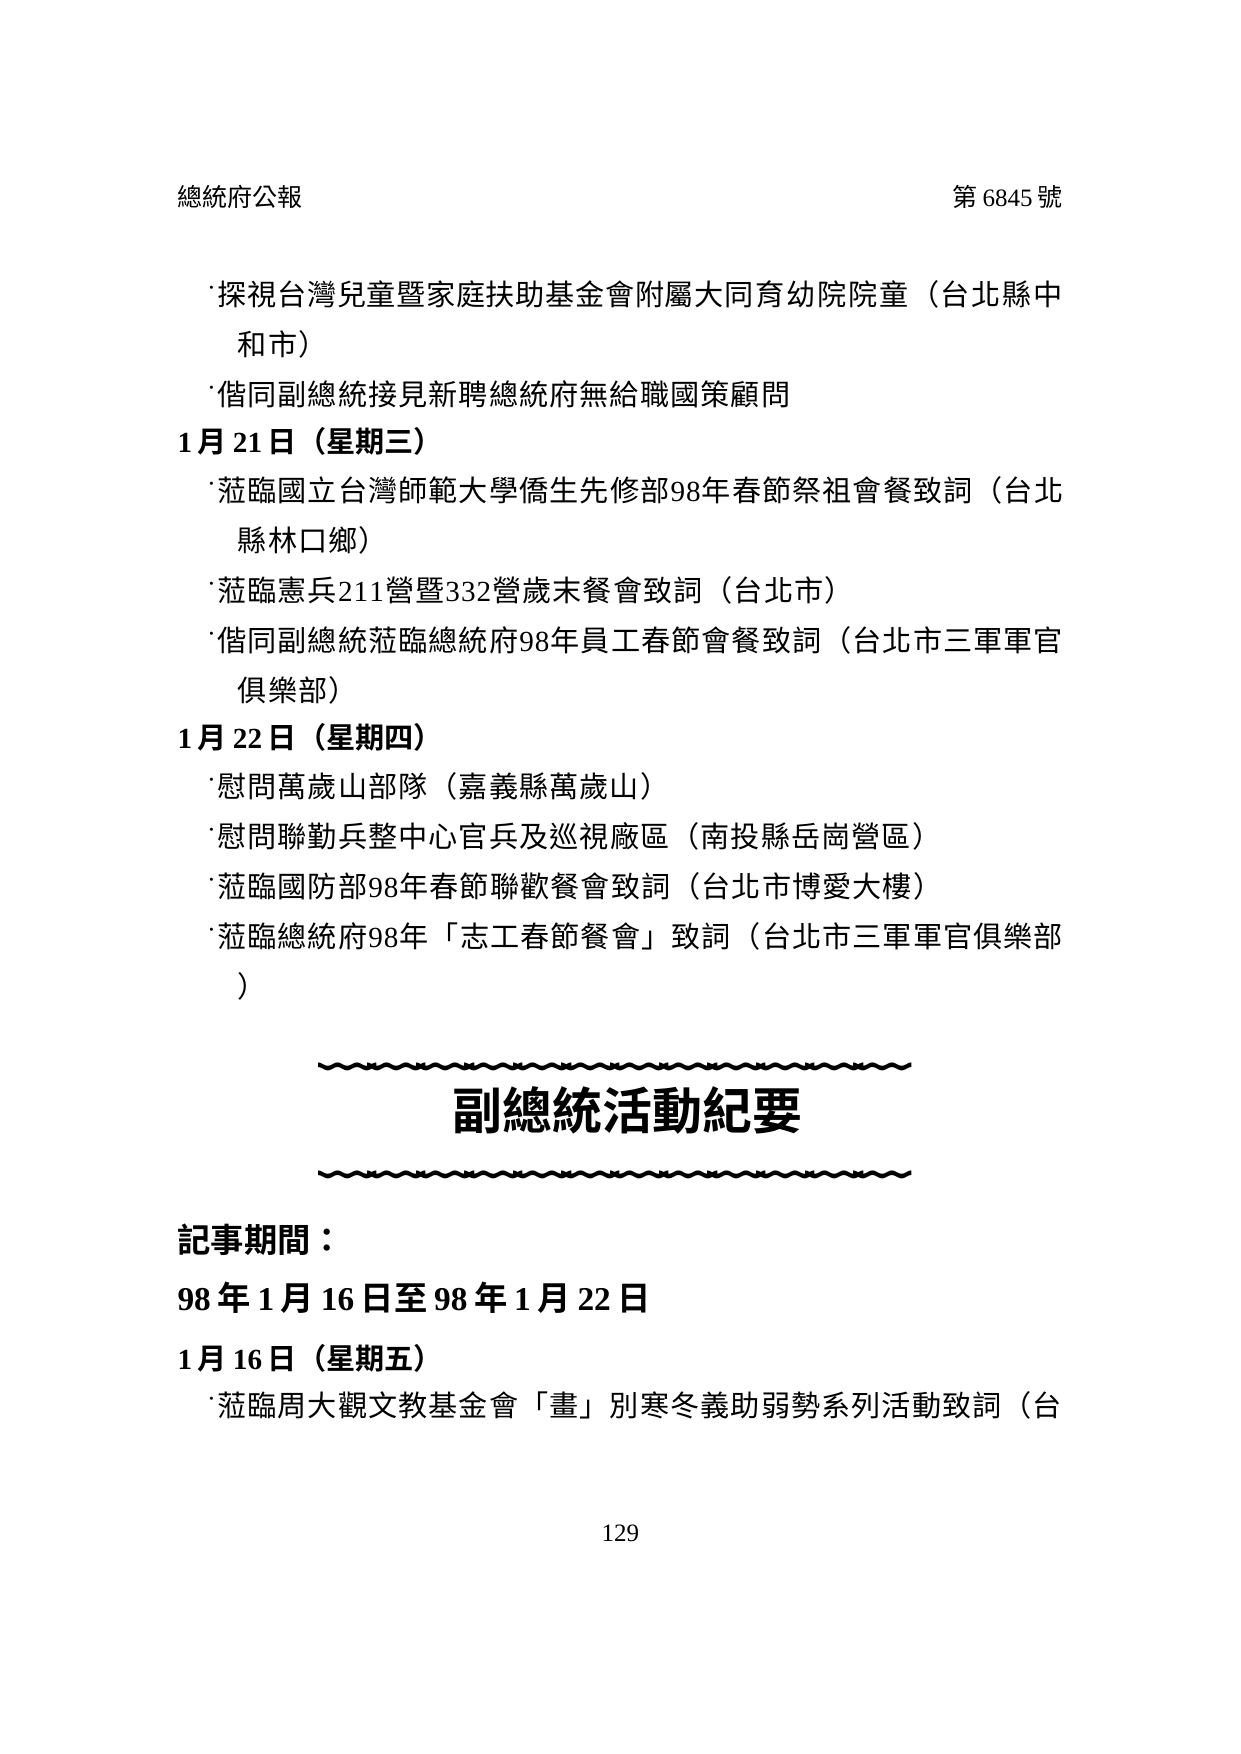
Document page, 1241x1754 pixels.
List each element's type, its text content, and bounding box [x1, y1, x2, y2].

text ˙偕同副總統蒞臨總統府98年員工春節會餐致詞（台北市三軍軍官俱樂部） [206, 612, 1063, 712]
text ˙慰問聯勤兵整中心官兵及巡視廠區（南投縣岳崗營區） [206, 807, 1063, 857]
text ˙蒞臨周大觀文教基金會「畫」別寒冬義助弱勢系列活動致詞（台 [206, 1378, 1063, 1426]
text ˙蒞臨國防部98年春節聯歡餐會致詞（台北市博愛大樓） [206, 857, 1063, 907]
text 1月22日（星期四） [177, 712, 1063, 757]
text ˙探視台灣兒童暨家庭扶助基金會附屬大同育幼院院童（台北縣中和市） [206, 266, 1063, 366]
text 副總統活動紀要 [192, 1082, 1063, 1141]
text ﹏﹏﹏﹏﹏﹏﹏﹏﹏﹏﹏﹏ [177, 1045, 1063, 1070]
text 98年1月16日至98年1月22日 [177, 1274, 1063, 1320]
text ﹏﹏﹏﹏﹏﹏﹏﹏﹏﹏﹏﹏ [177, 1153, 1063, 1178]
text 1月21日（星期三） [177, 416, 1063, 462]
text ˙慰問萬歲山部隊（嘉義縣萬歲山） [206, 757, 1063, 807]
text ˙偕同副總統接見新聘總統府無給職國策顧問 [206, 366, 1063, 416]
text ˙蒞臨憲兵211營暨332營歲末餐會致詞（台北市） [206, 562, 1063, 612]
text 1月16日（星期五） [177, 1332, 1063, 1378]
text ˙蒞臨總統府98年「志工春節餐會」致詞（台北市三軍軍官俱樂部） [206, 907, 1063, 1007]
text 記事期間： [177, 1216, 1063, 1262]
text ˙蒞臨國立台灣師範大學僑生先修部98年春節祭祖會餐致詞（台北縣林口鄉） [206, 462, 1063, 562]
